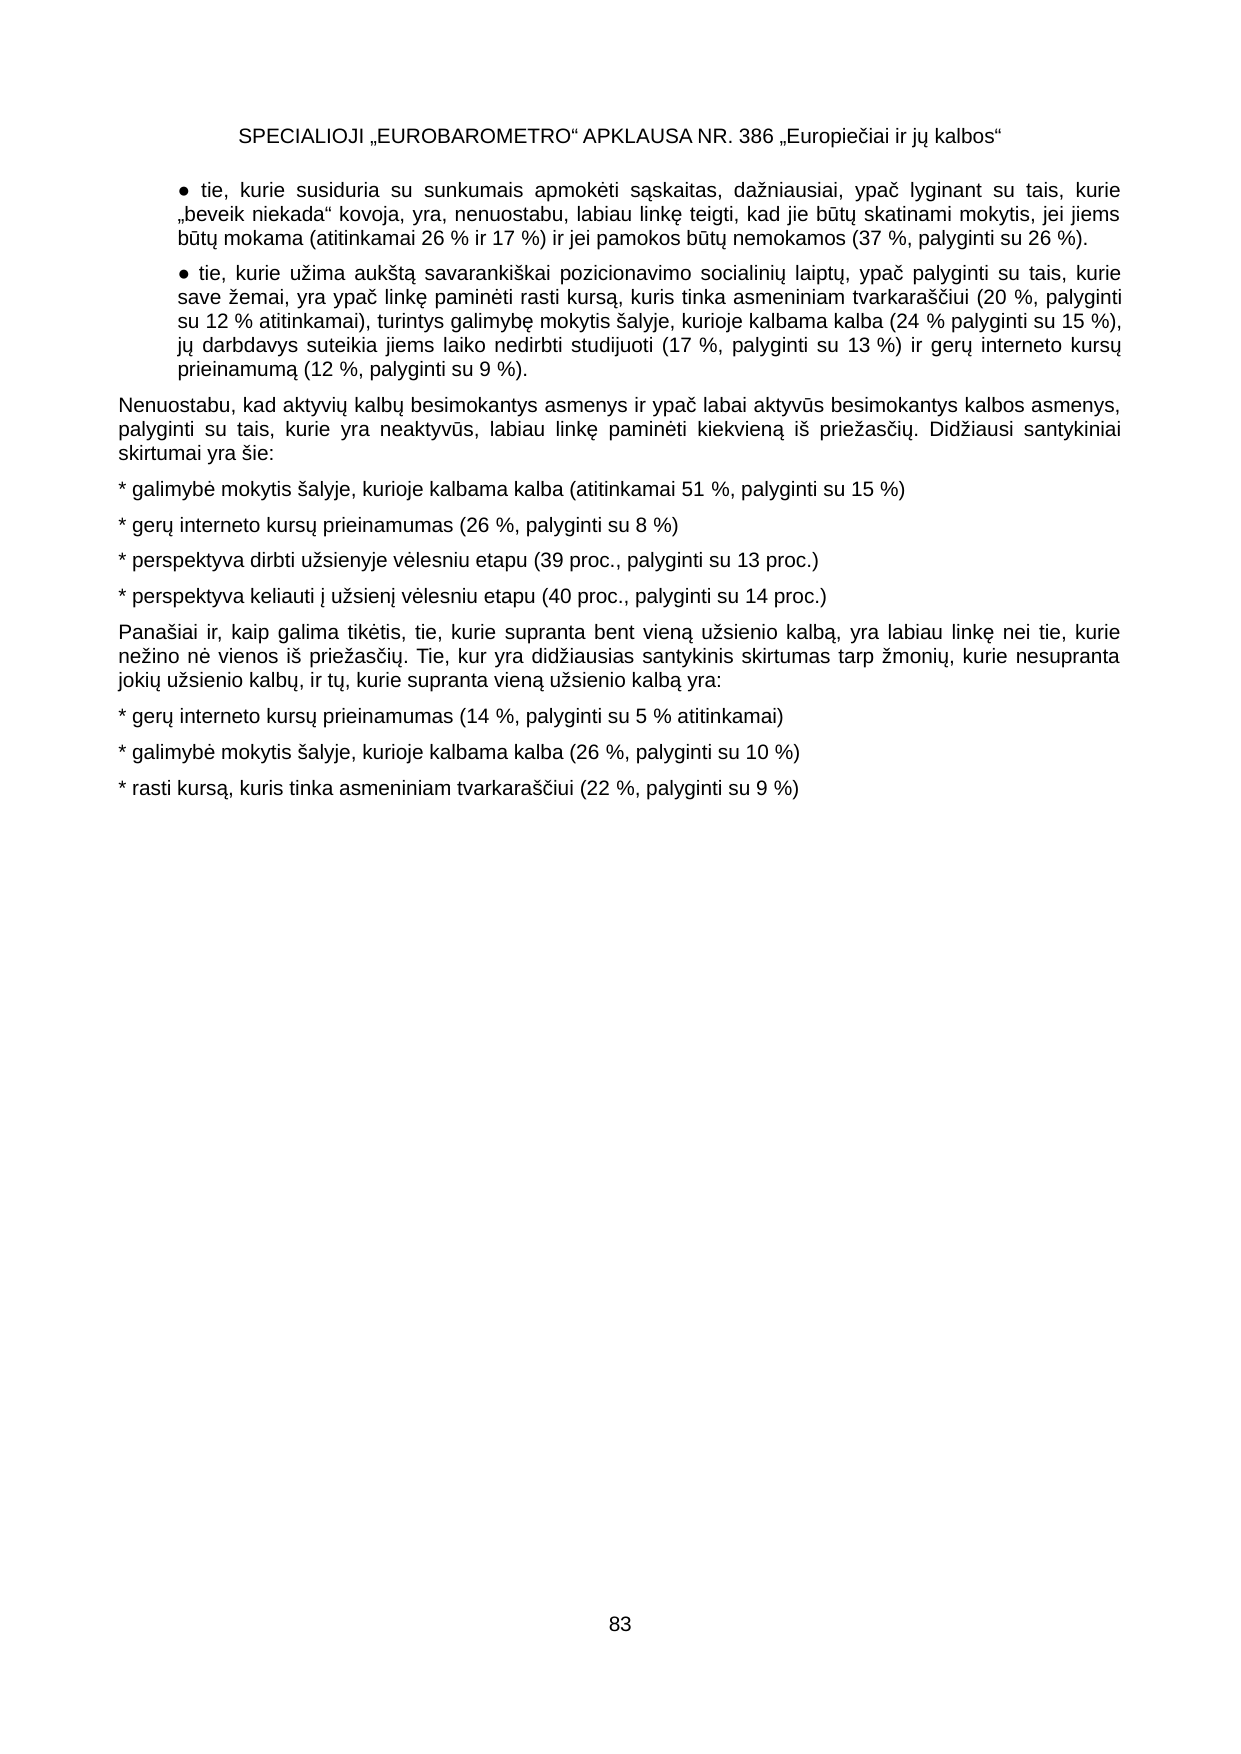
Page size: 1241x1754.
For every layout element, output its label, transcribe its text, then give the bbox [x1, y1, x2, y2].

text * galimybė mokytis šalyje, kurioje kalbama kalba (26 %, palyginti su 10 %) [118, 739, 1122, 763]
text * perspektyva dirbti užsienyje vėlesniu etapu (39 proc., palyginti su 13 proc.) [118, 548, 1122, 572]
text * gerų interneto kursų prieinamumas (14 %, palyginti su 5 % atitinkamai) [118, 704, 1122, 728]
text Panašiai ir, kaip galima tikėtis, tie, kurie supranta bent vieną užsienio kalbą, yra labiau linkę nei tie, kurie nežino nė vienos iš priežasčių. Tie, kur yra didžiausias santykinis skirtumas tarp žmonių, kurie nesupranta jokių užsienio kalbų, ir tų, kurie supranta vieną užsienio kalbą yra: [118, 620, 1122, 692]
text Nenuostabu, kad aktyvių kalbų besimokantys asmenys ir ypač labai aktyvūs besimokantys kalbos asmenys, palyginti su tais, kurie yra neaktyvūs, labiau linkę paminėti kiekvieną iš priežasčių. Didžiausi santykiniai skirtumai yra šie: [118, 393, 1122, 465]
text * galimybė mokytis šalyje, kurioje kalbama kalba (atitinkamai 51 %, palyginti su 15 %) [118, 477, 1122, 501]
text * rasti kursą, kuris tinka asmeniniam tvarkaraščiui (22 %, palyginti su 9 %) [118, 775, 1122, 799]
text * gerų interneto kursų prieinamumas (26 %, palyginti su 8 %) [118, 512, 1122, 536]
text ● tie, kurie susiduria su sunkumais apmokėti sąskaitas, dažniausiai, ypač lyginant su tais, kurie „beveik niekada“ kovoja, yra, nenuostabu, labiau linkę teigti, kad jie būtų skatinami mokytis, jei jiems būtų mokama (atitinkamai 26 % ir 17 %) ir jei pamokos būtų nemokamos (37 %, palyginti su 26 %). [177, 177, 1122, 249]
text ● tie, kurie užima aukštą savarankiškai pozicionavimo socialinių laiptų, ypač palyginti su tais, kurie save žemai, yra ypač linkę paminėti rasti kursą, kuris tinka asmeniniam tvarkaraščiui (20 %, palyginti su 12 % atitinkamai), turintys galimybę mokytis šalyje, kurioje kalbama kalba (24 % palyginti su 15 %), jų darbdavys suteikia jiems laiko nedirbti studijuoti (17 %, palyginti su 13 %) ir gerų interneto kursų prieinamumą (12 %, palyginti su 9 %). [177, 261, 1122, 381]
text * perspektyva keliauti į užsienį vėlesniu etapu (40 proc., palyginti su 14 proc.) [118, 584, 1122, 608]
